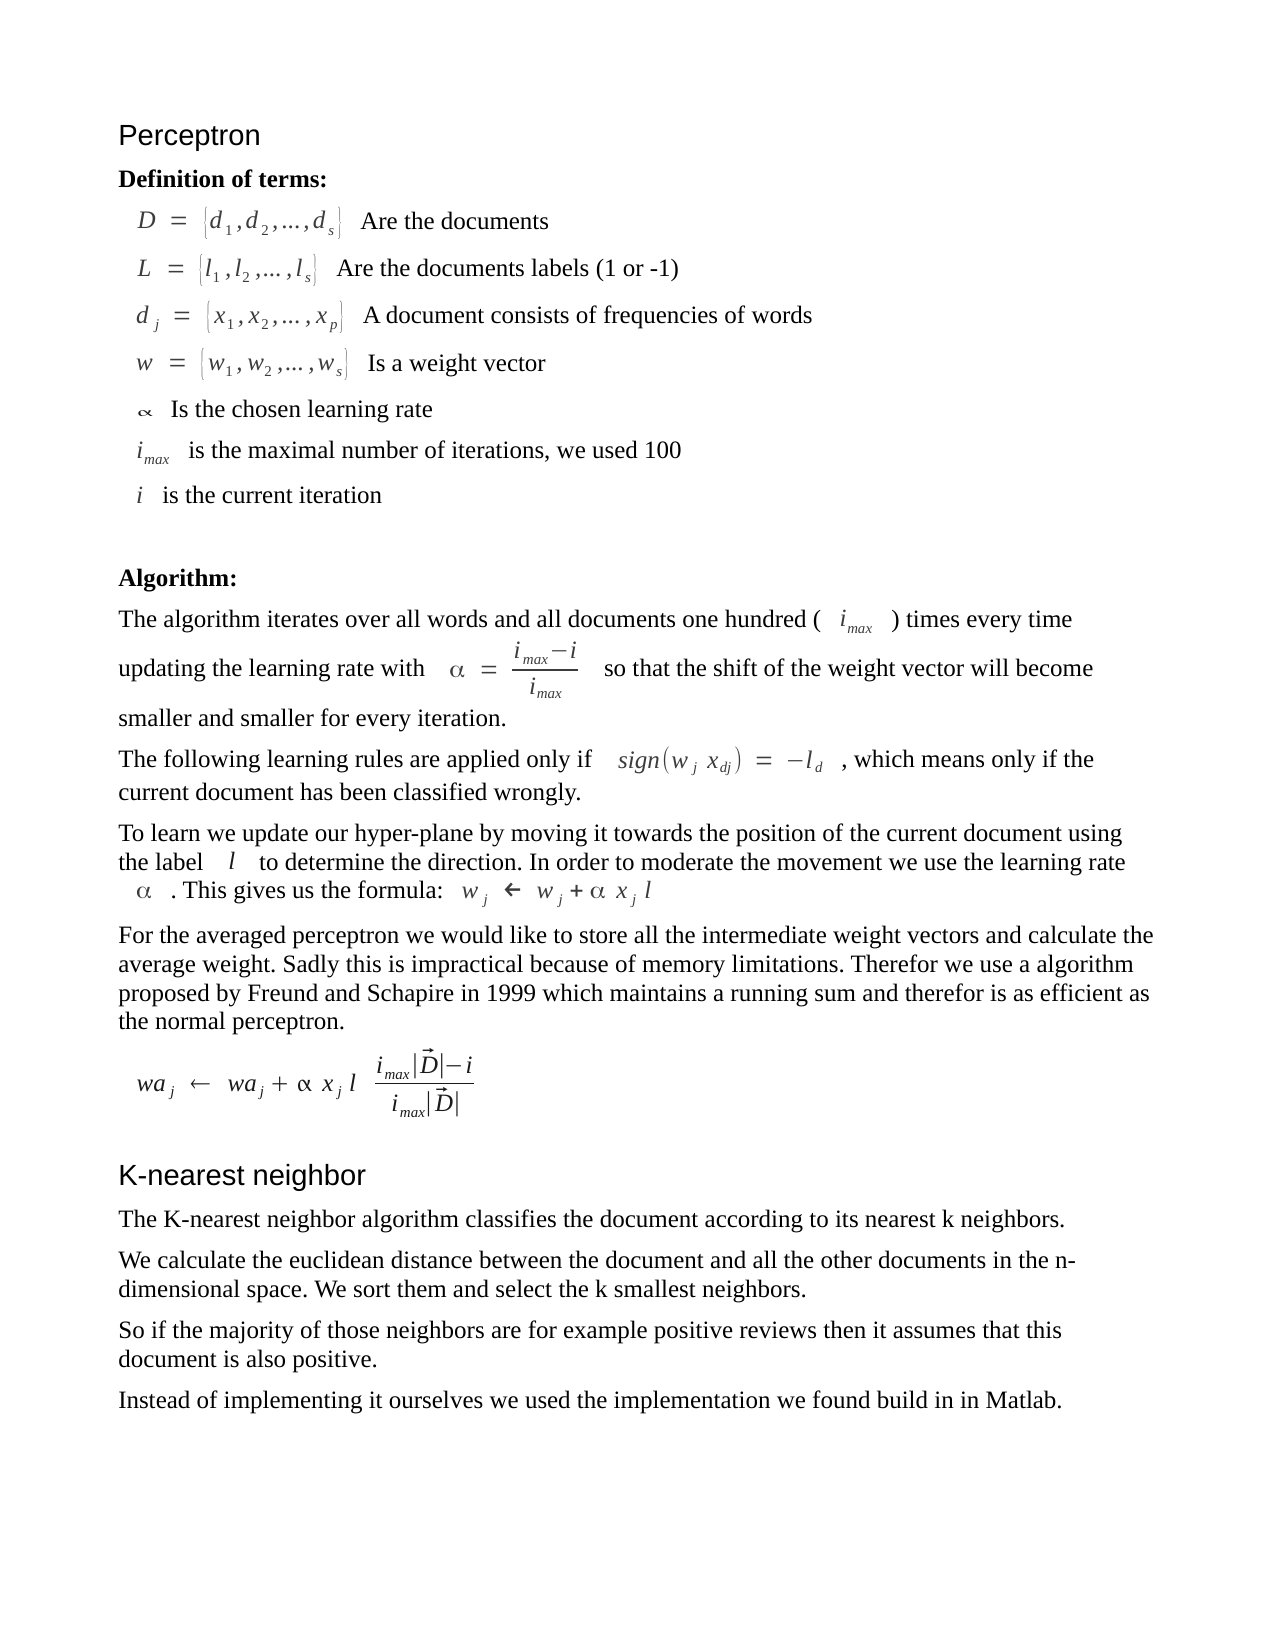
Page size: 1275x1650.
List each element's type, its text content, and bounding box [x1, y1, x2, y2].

text Instead of implementing it ourselves we used the implementation we found build in in Matlab. [118, 1385, 1157, 1414]
title K-nearest neighbor [118, 1158, 1157, 1191]
title Perceptron [118, 118, 1157, 152]
text The following learning rules are applied only if , which means only if the current document has been classified wrongly. [118, 744, 1157, 805]
text Are the documents [118, 205, 1157, 240]
text A document consists of frequencies of words [118, 300, 1157, 334]
text For the averaged perceptron we would like to store all the intermediate weight vectors and calculate the average weight. Sadly this is impractical because of memory limitations. Therefor we use a algorithm proposed by Freund and Schapire in 1999 which maintains a running sum and therefor is as efficient as the normal perceptron. [118, 920, 1157, 1035]
text The algorithm iterates over all words and all documents one hundred () times every time updating the learning rate with so that the shift of the weight vector will become smaller and smaller for every iteration. [118, 604, 1157, 732]
text Algorithm: [118, 563, 1157, 592]
text Are the documents labels (1 or -1) [118, 253, 1157, 287]
text So if the majority of those neighbors are for example positive reviews then it assumes that this document is also positive. [118, 1315, 1157, 1373]
text Definition of terms: [118, 164, 1157, 193]
text is the maximal number of iterations, we used 100 [118, 435, 1157, 468]
text is the current iteration [118, 480, 1157, 509]
text Is a weight vector [118, 347, 1157, 382]
text Is the chosen learning rate [118, 394, 1157, 423]
text To learn we update our hyper-plane by moving it towards the position of the current document using the label to determine the direction. In order to moderate the movement we use the learning rate . This gives us the formula: [118, 818, 1157, 908]
text We calculate the euclidean distance between the document and all the other documents in the n-dimensional space. We sort them and select the k smallest neighbors. [118, 1245, 1157, 1303]
text The K-nearest neighbor algorithm classifies the document according to its nearest k neighbors. [118, 1204, 1157, 1233]
